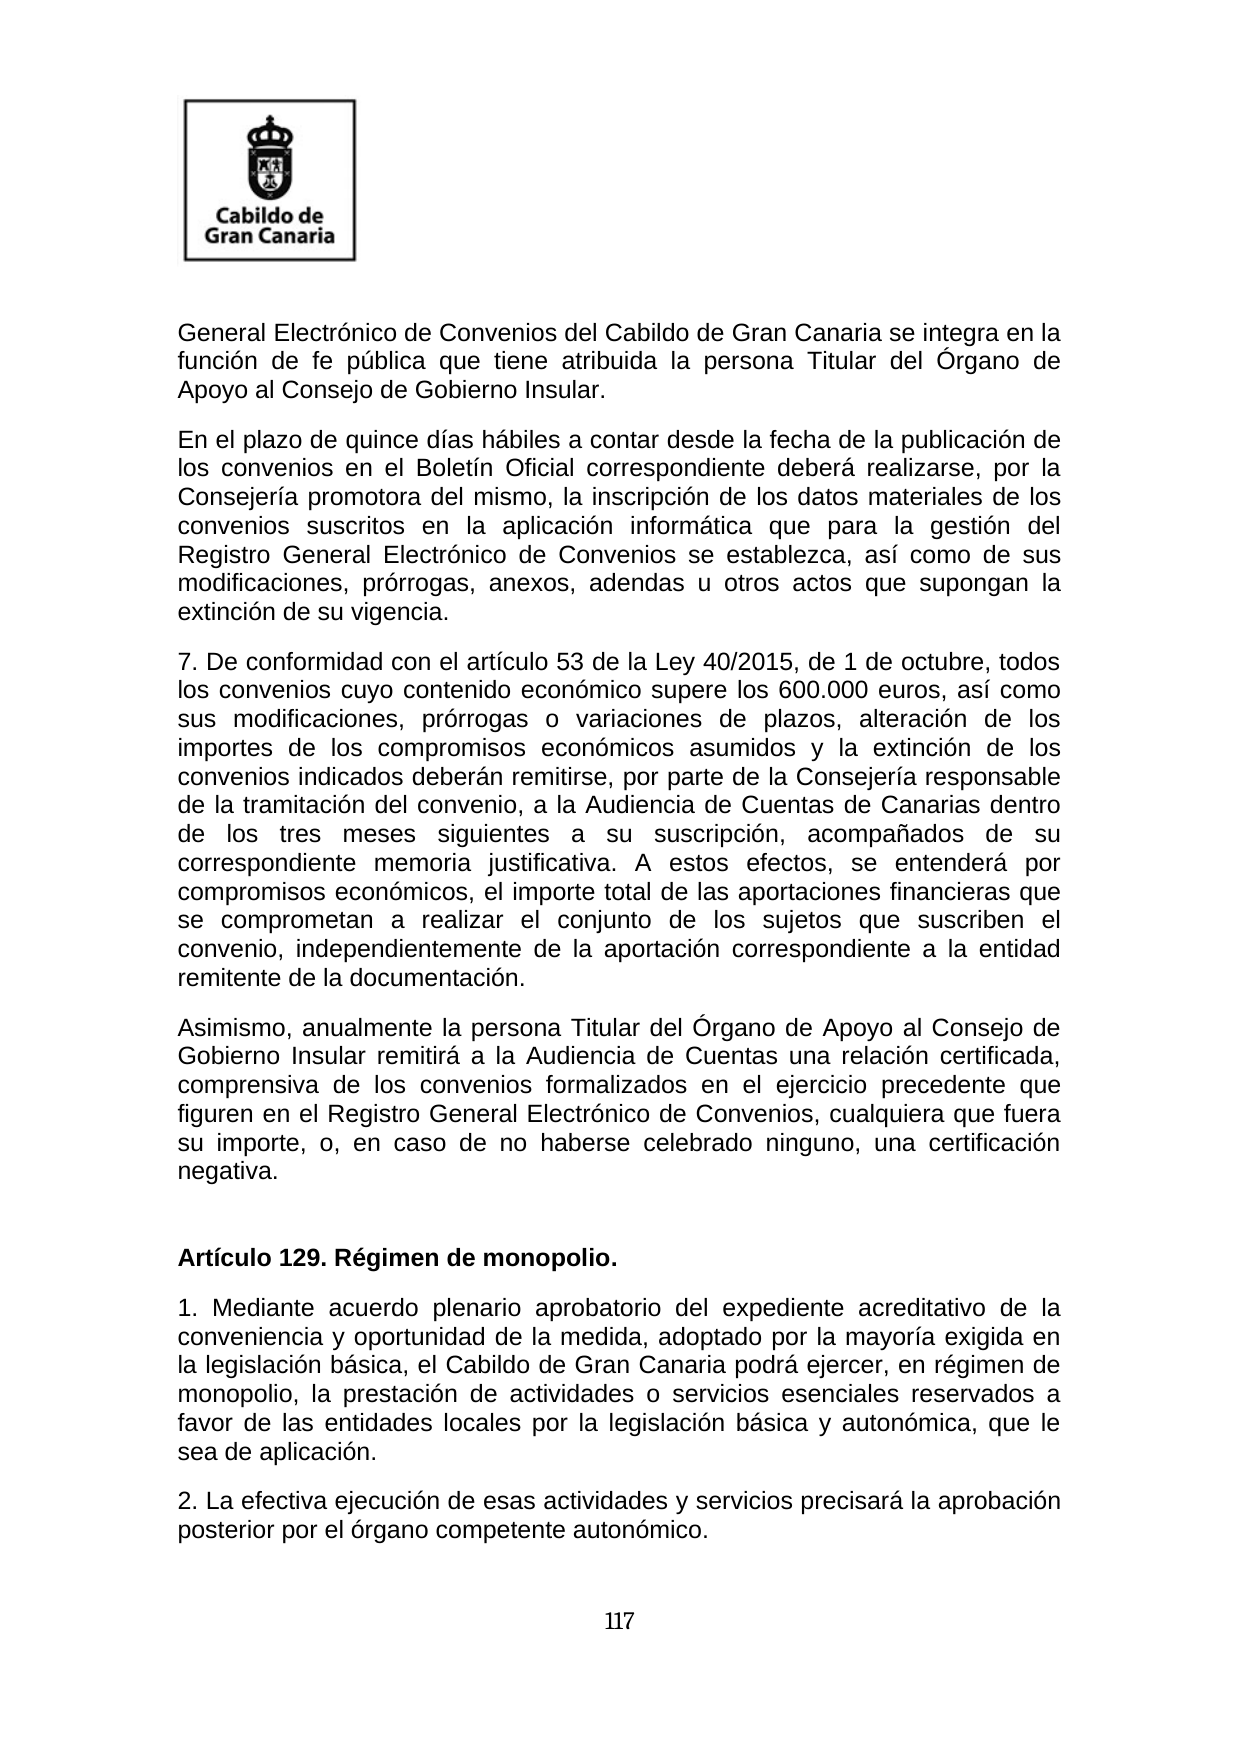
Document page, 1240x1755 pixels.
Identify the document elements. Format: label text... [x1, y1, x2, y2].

text 7. De conformidad con el artículo 53 de la Ley 40/2015, de 1 de octubre, todos los convenios cuyo contenido económico supere los 600.000 euros, así como sus modificaciones, prórrogas o variaciones de plazos, alteración de los importes de los compromisos económicos asumidos y la extinción de los convenios indicados deberán remitirse, por parte de la Consejería responsable de la tramitación del convenio, a la Audiencia de Cuentas de Canarias dentro de los tres meses siguientes a su suscripción, acompañados de su correspondiente memoria justificativa. A estos efectos, se entenderá por compromisos económicos, el importe total de las aportaciones financieras que se comprometan a realizar el conjunto de los sujetos que suscriben el convenio, independientemente de la aportación correspondiente a la entidad remitente de la documentación. [177, 647, 1062, 992]
text Asimismo, anualmente la persona Titular del Órgano de Apoyo al Consejo de Gobierno Insular remitirá a la Audiencia de Cuentas una relación certificada, comprensiva de los convenios formalizados en el ejercicio precedente que figuren en el Registro General Electrónico de Convenios, cualquiera que fuera su importe, o, en caso de no haberse celebrado ninguno, una certificación negativa. [177, 1013, 1062, 1185]
text 2. La efectiva ejecución de esas actividades y servicios precisará la aprobación posterior por el órgano competente autonómico. [177, 1486, 1062, 1544]
text En el plazo de quince días hábiles a contar desde la fecha de la publicación de los convenios en el Boletín Oficial correspondiente deberá realizarse, por la Consejería promotora del mismo, la inscripción de los datos materiales de los convenios suscritos en la aplicación informática que para la gestión del Registro General Electrónico de Convenios se establezca, así como de sus modificaciones, prórrogas, anexos, adendas u otros actos que supongan la extinción de su vigencia. [177, 425, 1062, 626]
text 1. Mediante acuerdo plenario aprobatorio del expediente acreditativo de la conveniencia y oportunidad de la medida, adoptado por la mayoría exigida en la legislación básica, el Cabildo de Gran Canaria podrá ejercer, en régimen de monopolio, la prestación de actividades o servicios esenciales reservados a favor de las entidades locales por la legislación básica y autonómica, que le sea de aplicación. [177, 1293, 1062, 1466]
text Artículo 129. Régimen de monopolio. [177, 1243, 1062, 1272]
text General Electrónico de Convenios del Cabildo de Gran Canaria se integra en la función de fe pública que tiene atribuida la persona Titular del Órgano de Apoyo al Consejo de Gobierno Insular. [177, 318, 1062, 404]
